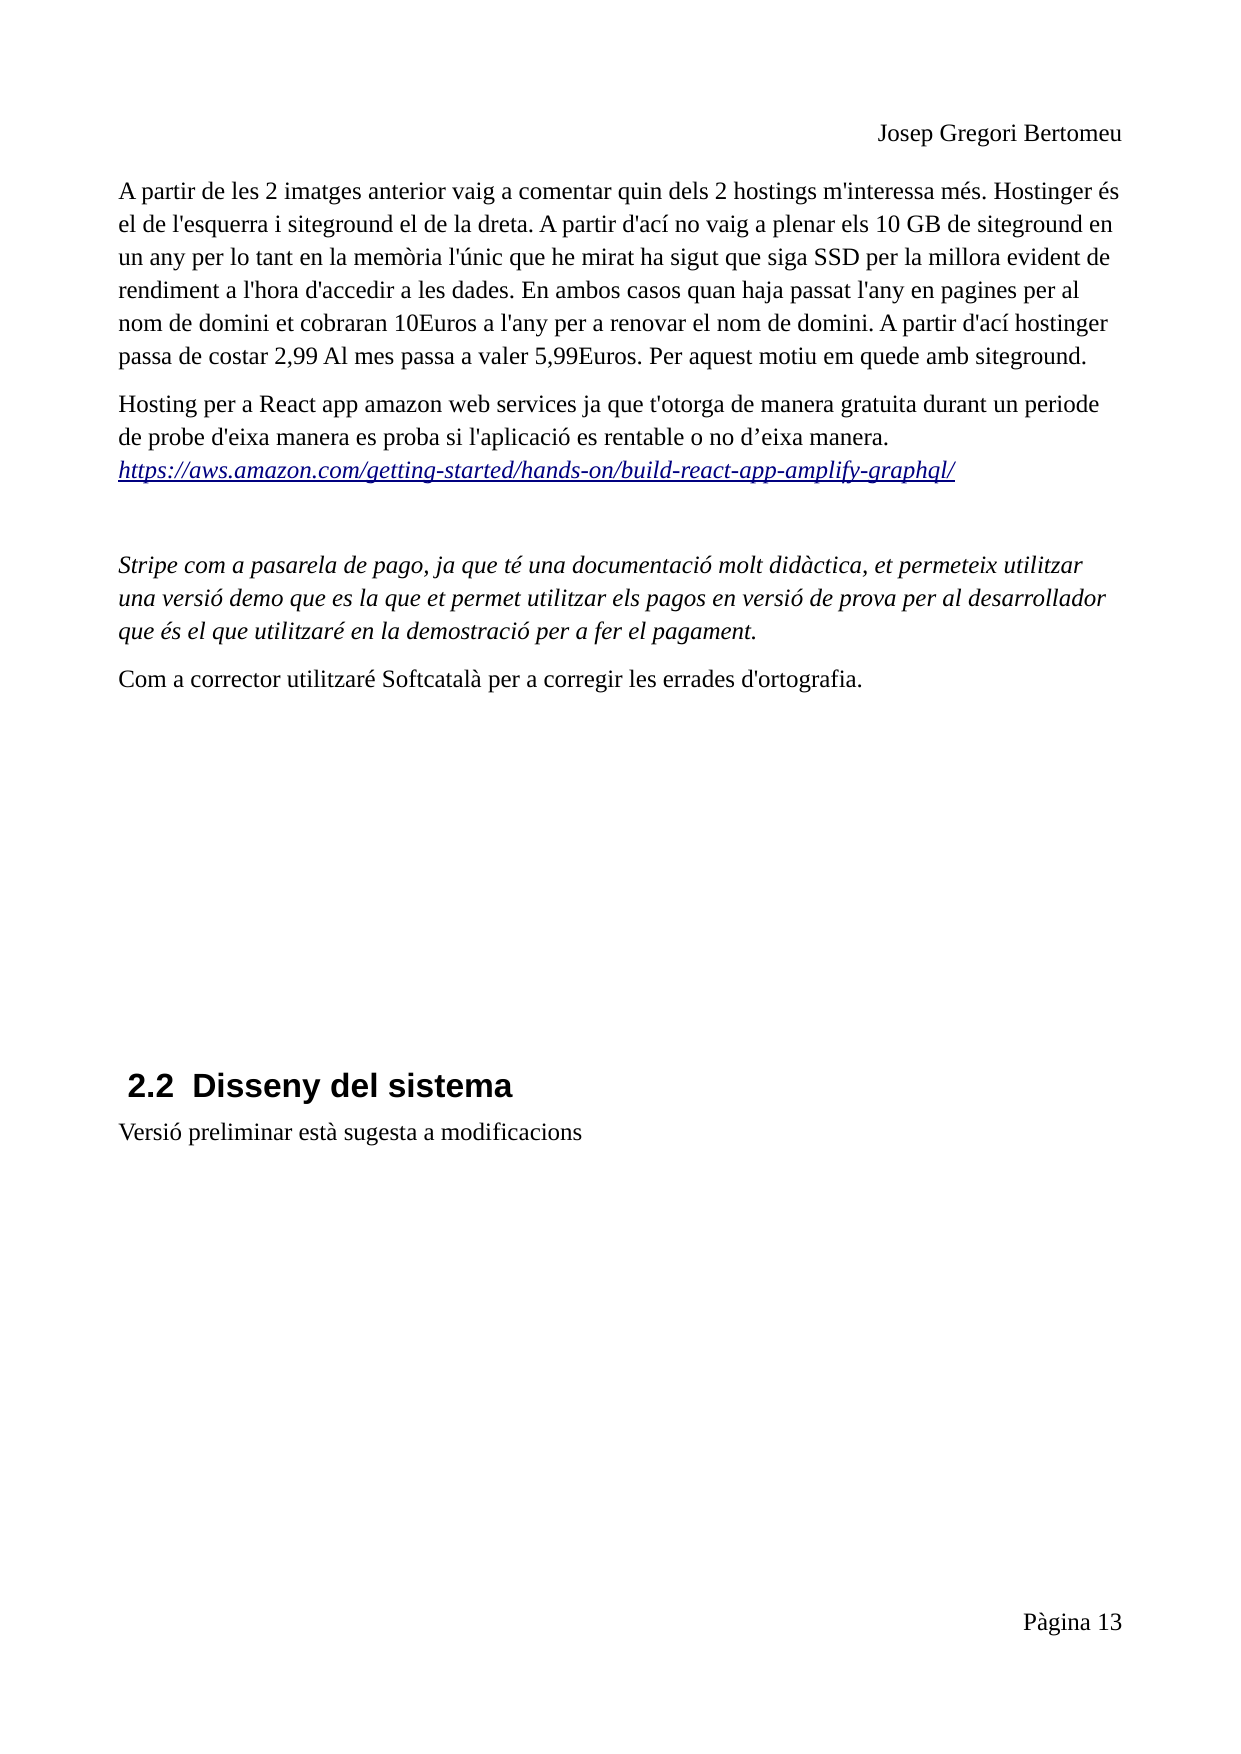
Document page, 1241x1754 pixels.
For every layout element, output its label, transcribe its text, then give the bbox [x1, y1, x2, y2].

text A partir de les 2 imatges anterior vaig a comentar quin dels 2 hostings m'interessa més. Hostinger és el de l'esquerra i siteground el de la dreta. A partir d'ací no vaig a plenar els 10 GB de siteground en un any per lo tant en la memòria l'únic que he mirat ha sigut que siga SSD per la millora evident de rendiment a l'hora d'accedir a les dades. En ambos casos quan haja passat l'any en pagines per al nom de domini et cobraran 10Euros a l'any per a renovar el nom de domini. A partir d'ací hostinger passa de costar 2,99 Al mes passa a valer 5,99Euros. Per aquest motiu em quede amb siteground. [118, 176, 1122, 370]
text Stripe com a pasarela de pago, ja que té una documentació molt didàctica, et permeteix utilitzar una versió demo que es la que et permet utilitzar els pagos en versió de prova per al desarrollador que és el que utilitzaré en la demostració per a fer el pagament. [118, 550, 1122, 645]
subtitle Disseny del sistema [118, 1066, 1122, 1104]
text Hosting per a React app amazon web services ja que t'otorga de manera gratuita durant un periode de probe d'eixa manera es proba si l'aplicació es rentable o no d’eixa manera. https://aws.amazon.com/getting-started/hands-on/build-react-app-amplify-graphql/ [118, 389, 1122, 484]
text Com a corrector utilitzaré Softcatalà per a corregir les errades d'ortografia. [118, 664, 1122, 693]
text Versió preliminar està sugesta a modificacions [118, 1117, 1122, 1146]
